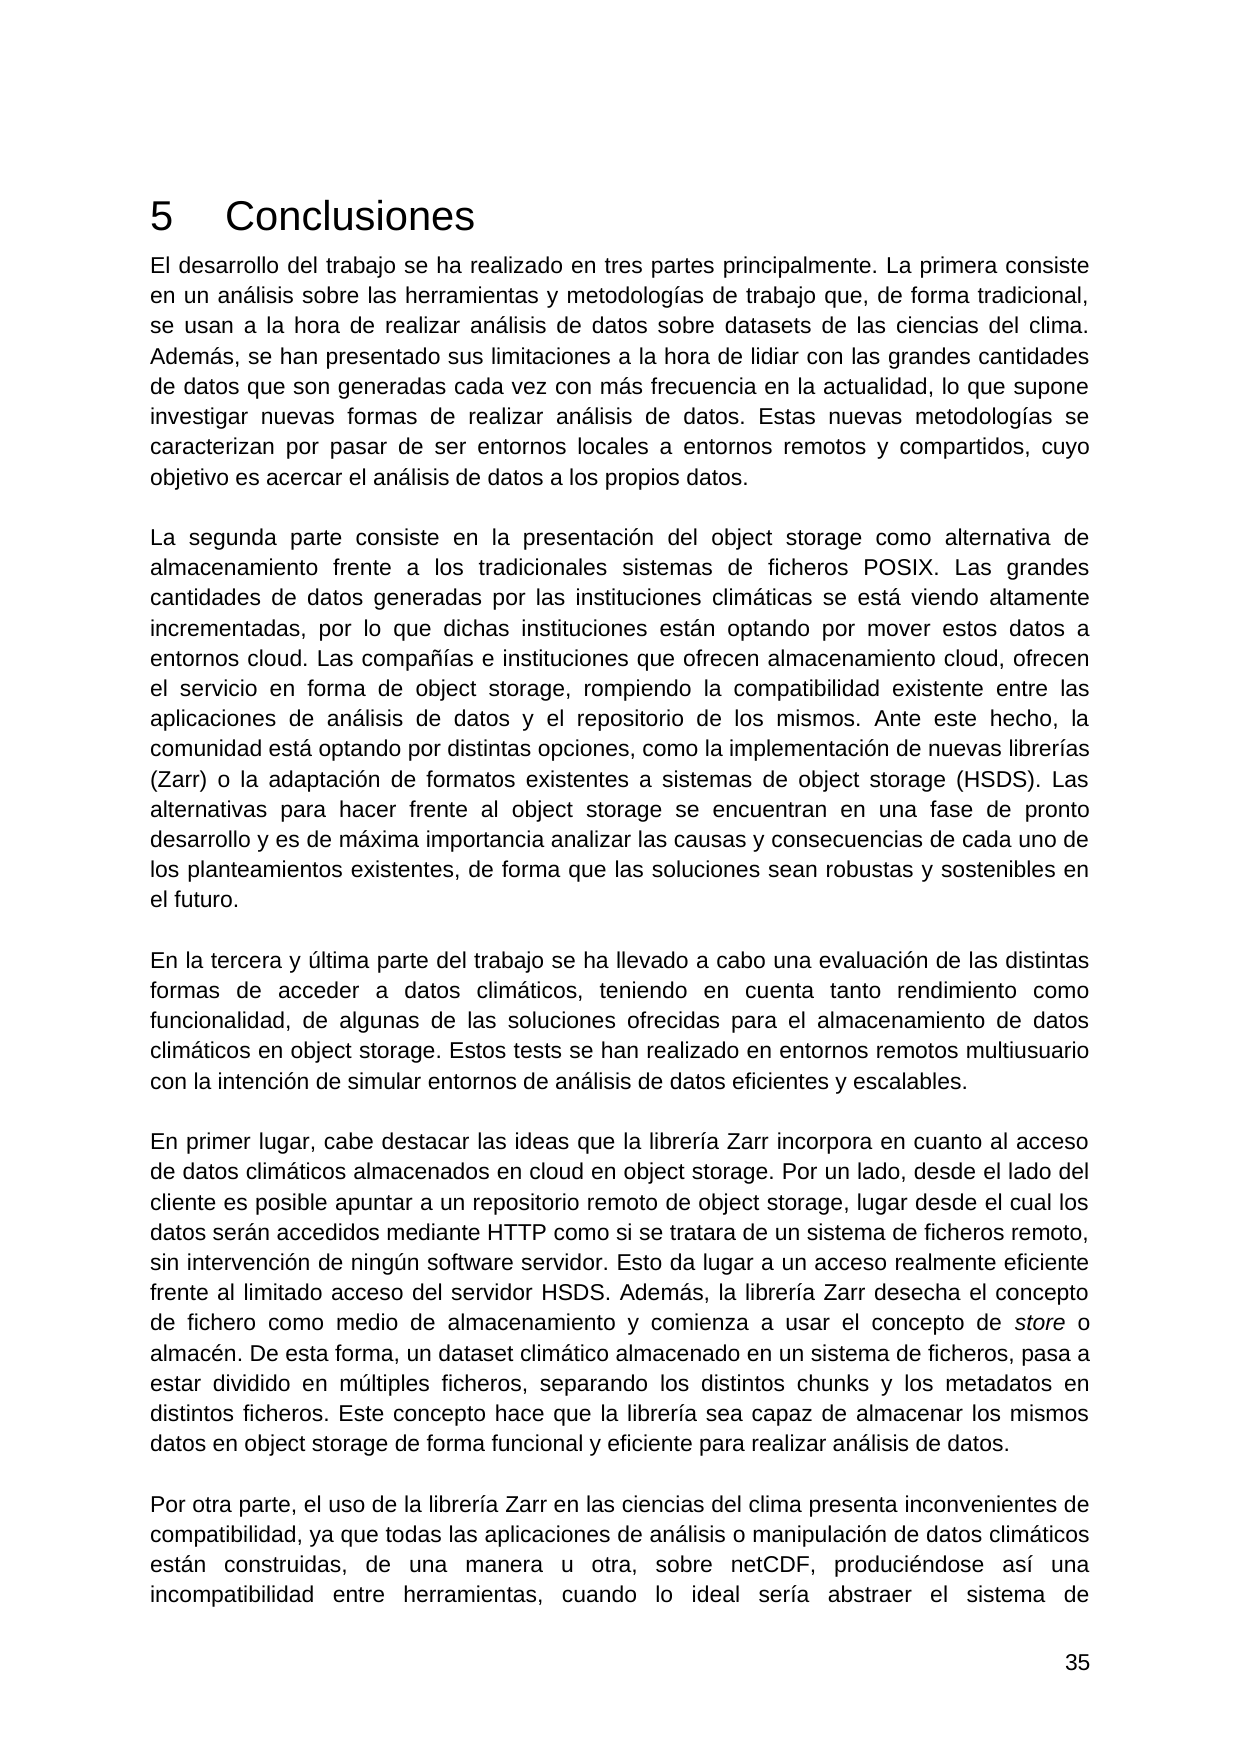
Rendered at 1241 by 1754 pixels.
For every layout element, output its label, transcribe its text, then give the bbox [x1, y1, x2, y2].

text En la tercera y última parte del trabajo se ha llevado a cabo una evaluación de las distintas formas de acceder a datos climáticos, teniendo en cuenta tanto rendimiento como funcionalidad, de algunas de las soluciones ofrecidas para el almacenamiento de datos climáticos en object storage. Estos tests se han realizado en entornos remotos multiusuario con la intención de simular entornos de análisis de datos eficientes y escalables. [150, 947, 1090, 1094]
subtitle Conclusiones [150, 192, 1090, 239]
text Por otra parte, el uso de la librería Zarr en las ciencias del clima presenta inconvenientes de compatibilidad, ya que todas las aplicaciones de análisis o manipulación de datos climáticos están construidas, de una manera u otra, sobre netCDF, produciéndose así una incompatibilidad entre herramientas, cuando lo ideal sería abstraer el sistema de [150, 1491, 1090, 1608]
text La segunda parte consiste en la presentación del object storage como alternativa de almacenamiento frente a los tradicionales sistemas de ficheros POSIX. Las grandes cantidades de datos generadas por las instituciones climáticas se está viendo altamente incrementadas, por lo que dichas instituciones están optando por mover estos datos a entornos cloud. Las compañías e instituciones que ofrecen almacenamiento cloud, ofrecen el servicio en forma de object storage, rompiendo la compatibilidad existente entre las aplicaciones de análisis de datos y el repositorio de los mismos. Ante este hecho, la comunidad está optando por distintas opciones, como la implementación de nuevas librerías (Zarr) o la adaptación de formatos existentes a sistemas de object storage (HSDS). Las alternativas para hacer frente al object storage se encuentran en una fase de pronto desarrollo y es de máxima importancia analizar las causas y consecuencias de cada uno de los planteamientos existentes, de forma que las soluciones sean robustas y sostenibles en el futuro. [150, 524, 1090, 913]
text En primer lugar, cabe destacar las ideas que la librería Zarr incorpora en cuanto al acceso de datos climáticos almacenados en cloud en object storage. Por un lado, desde el lado del cliente es posible apuntar a un repositorio remoto de object storage, lugar desde el cual los datos serán accedidos mediante HTTP como si se tratara de un sistema de ficheros remoto, sin intervención de ningún software servidor. Esto da lugar a un acceso realmente eficiente frente al limitado acceso del servidor HSDS. Además, la librería Zarr desecha el concepto de fichero como medio de almacenamiento y comienza a usar el concepto de store o almacén. De esta forma, un dataset climático almacenado en un sistema de ficheros, pasa a estar dividido en múltiples ficheros, separando los distintos chunks y los metadatos en distintos ficheros. Este concepto hace que la librería sea capaz de almacenar los mismos datos en object storage de forma funcional y eficiente para realizar análisis de datos. [150, 1128, 1090, 1457]
text El desarrollo del trabajo se ha realizado en tres partes principalmente. La primera consiste en un análisis sobre las herramientas y metodologías de trabajo que, de forma tradicional, se usan a la hora de realizar análisis de datos sobre datasets de las ciencias del clima. Además, se han presentado sus limitaciones a la hora de lidiar con las grandes cantidades de datos que son generadas cada vez con más frecuencia en la actualidad, lo que supone investigar nuevas formas de realizar análisis de datos. Estas nuevas metodologías se caracterizan por pasar de ser entornos locales a entornos remotos y compartidos, cuyo objetivo es acercar el análisis de datos a los propios datos. [150, 252, 1090, 490]
